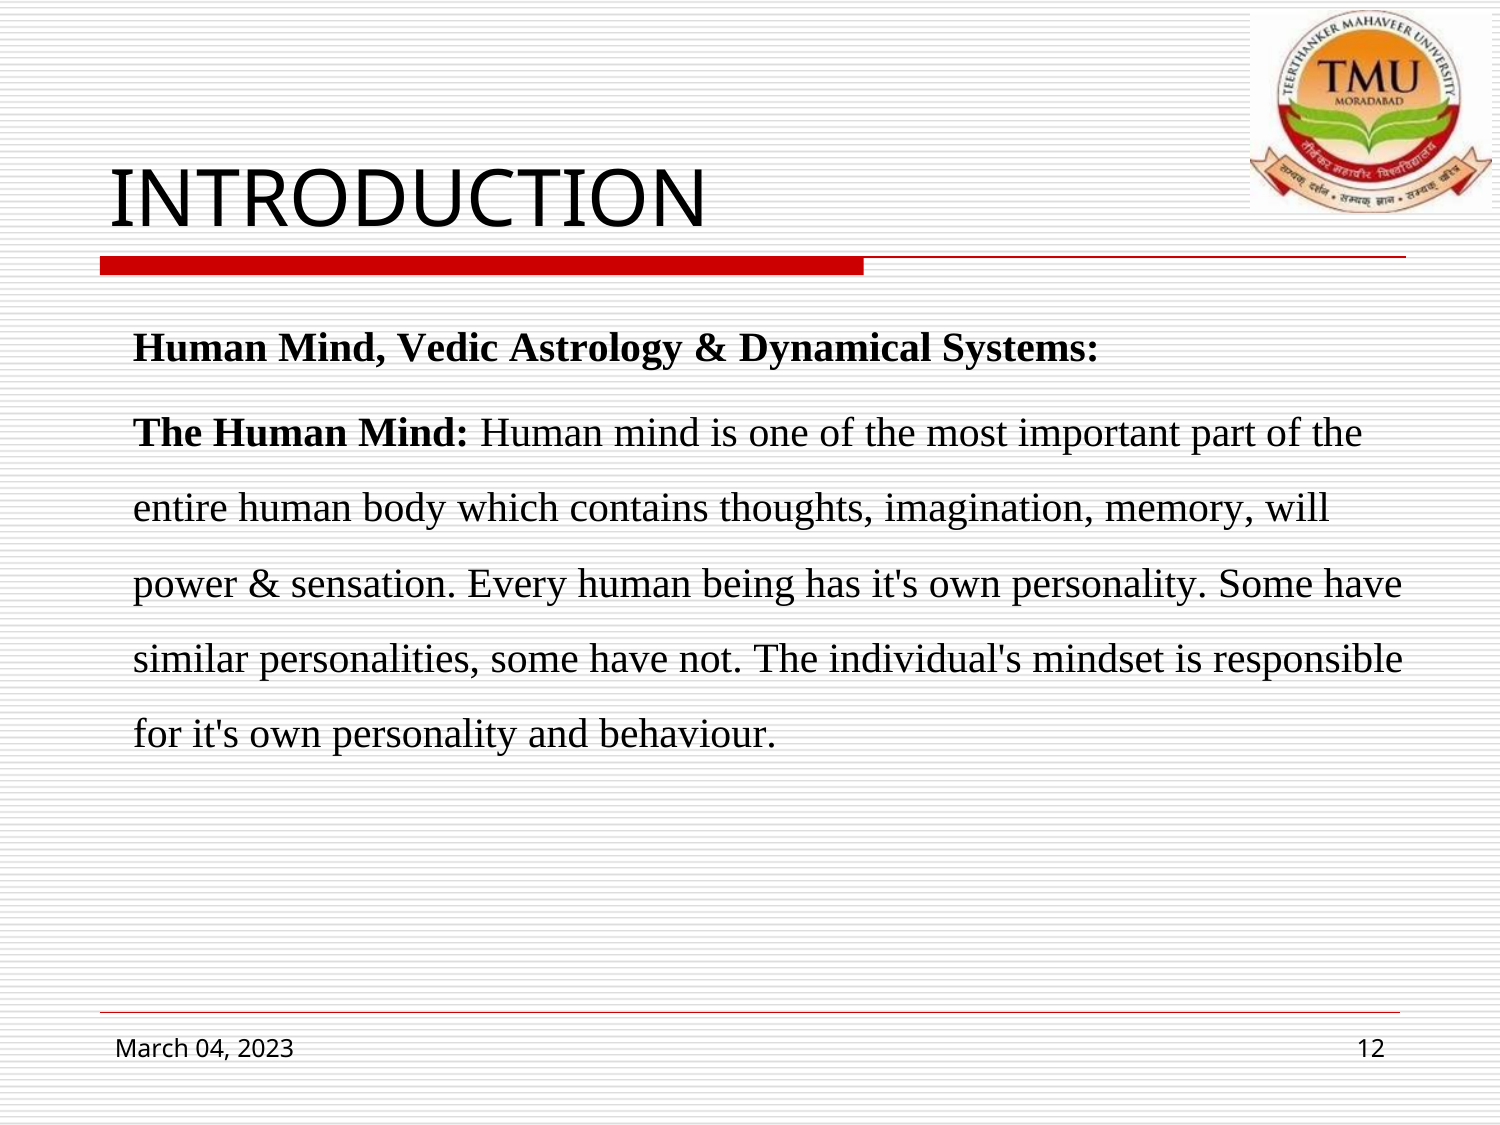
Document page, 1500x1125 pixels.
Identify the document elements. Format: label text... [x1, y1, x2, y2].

text_box [1074, 1024, 1401, 1103]
text_box March 04, 2023 [99, 1024, 426, 1103]
title INTRODUCTION [94, 50, 1407, 250]
picture [0, 0, 1500, 1125]
list Human Mind, Vedic Astrology & Dynamical Systems: The Human Mind: Human mind is one of the most important part of the entire human body which contains thoughts, imagination, memory, will power & sensation. Every human being has it's own personality. Some have similar personalities, some have not. The individual's mindset is responsible for it's own personality and behaviour. [117, 287, 1426, 1038]
